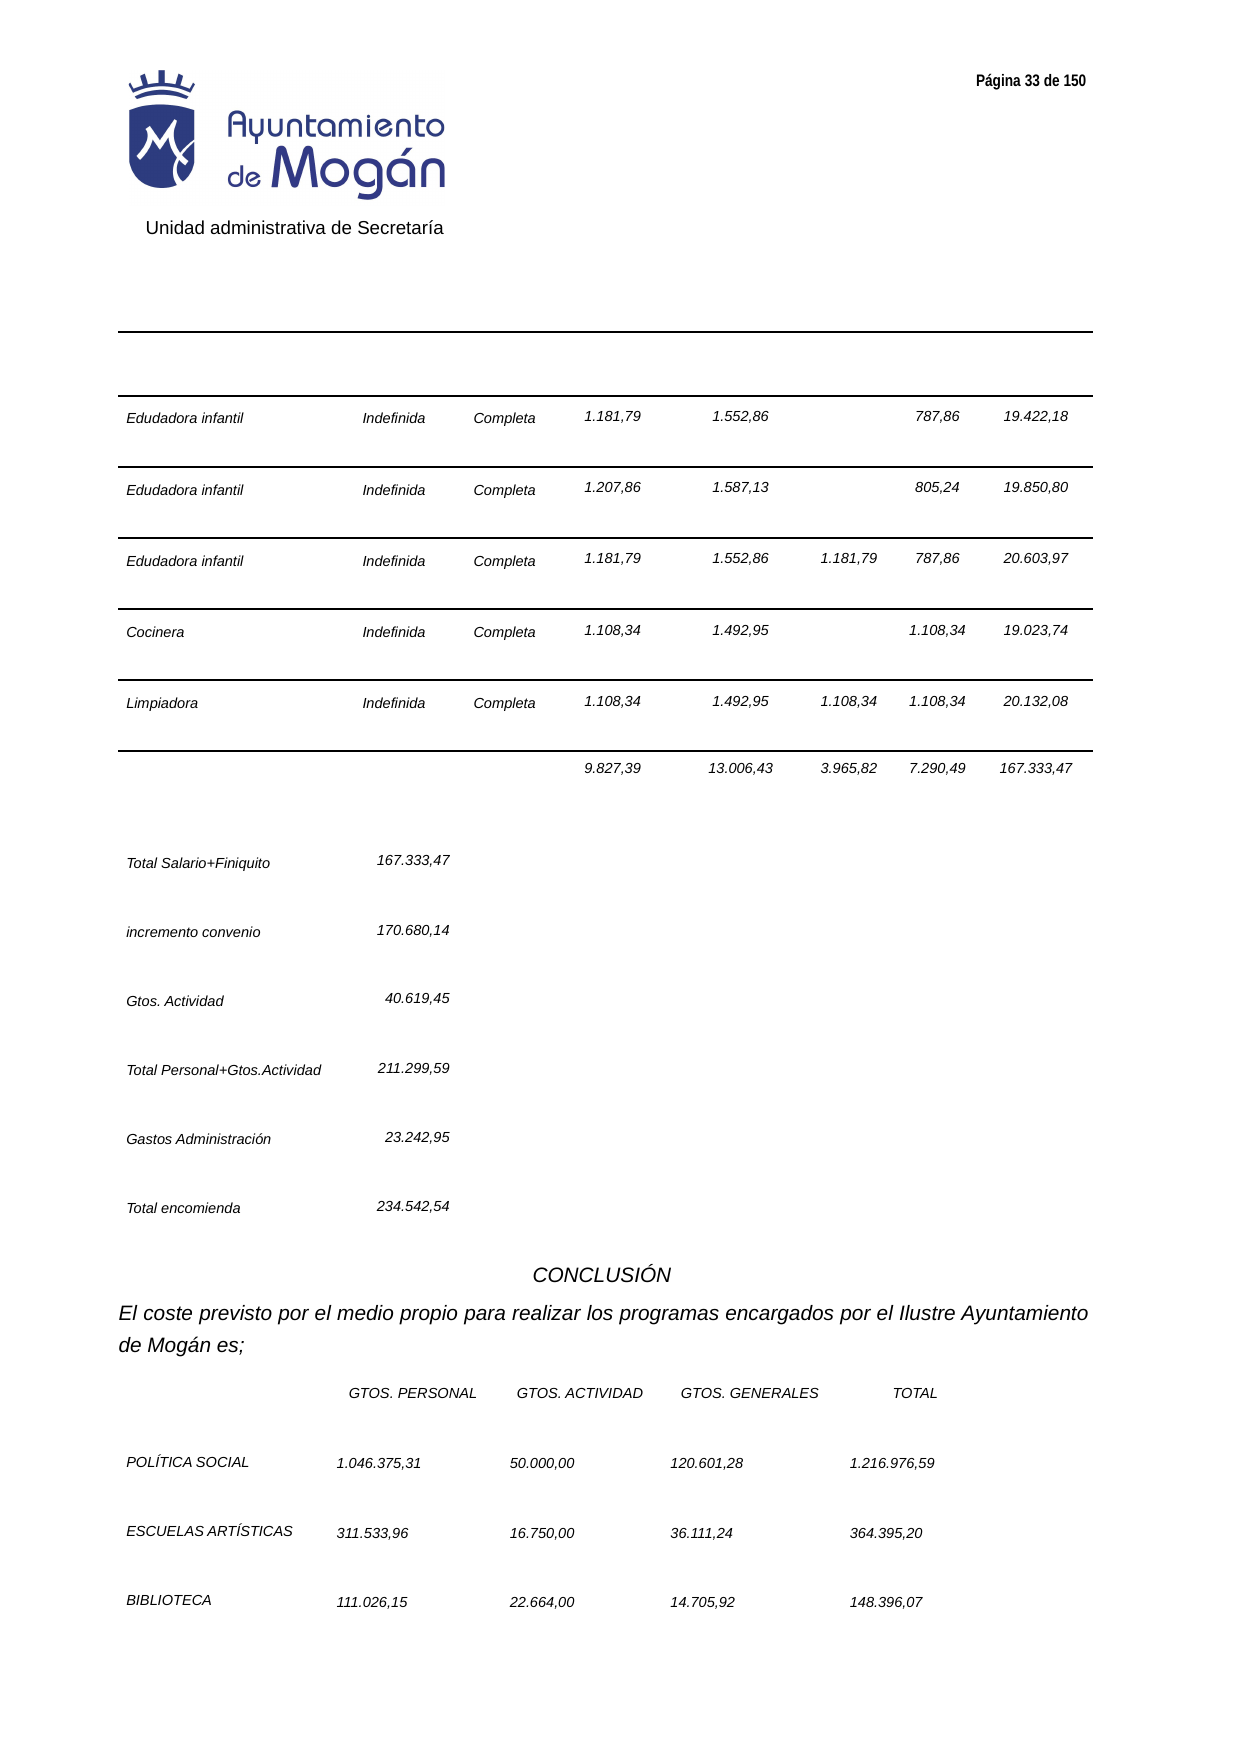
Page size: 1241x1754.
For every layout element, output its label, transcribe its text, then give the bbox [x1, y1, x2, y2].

table_cell [807, 1186, 896, 1255]
table_cell [896, 1048, 984, 1117]
table_cell [679, 910, 807, 979]
text CONCLUSIÓN [118, 1255, 1092, 1289]
table_cell Gastos Administración [118, 1117, 354, 1186]
table_cell [679, 1117, 807, 1186]
table_cell 50.000,00 [502, 1440, 662, 1509]
table_cell [984, 333, 1092, 394]
table_cell Completa [463, 539, 551, 608]
table_cell [354, 814, 463, 841]
table_cell 40.619,45 [354, 979, 463, 1048]
table_cell 787,86 [896, 397, 984, 466]
table_cell Indefinida [354, 468, 463, 537]
table_cell 364.395,20 [842, 1509, 993, 1578]
table_cell [984, 1048, 1092, 1117]
table_cell [463, 1117, 551, 1186]
table_cell [551, 910, 679, 979]
table_cell BIBLIOTECA [118, 1578, 329, 1647]
table_cell Completa [463, 397, 551, 466]
table_cell [118, 333, 354, 394]
table_cell Edudadora infantil [118, 397, 354, 466]
table_cell [679, 1048, 807, 1117]
table_cell Indefinida [354, 610, 463, 679]
table_cell 7.290,49 [896, 752, 984, 814]
table_cell 1.046.375,31 [329, 1440, 502, 1509]
table_cell [896, 979, 984, 1048]
table_cell 13.006,43 [679, 752, 807, 814]
table_cell [118, 752, 354, 814]
table_cell Total encomienda [118, 1186, 354, 1255]
table_cell 19.422,18 [984, 397, 1092, 466]
table_cell [807, 1048, 896, 1117]
table_cell 1.552,86 [679, 539, 807, 608]
table_cell [463, 1048, 551, 1117]
table_cell [807, 1117, 896, 1186]
table_cell 1.207,86 [551, 468, 679, 537]
table_cell 120.601,28 [663, 1440, 842, 1509]
table_cell 20.132,08 [984, 681, 1092, 750]
table_cell 1.108,34 [896, 610, 984, 679]
table_cell Completa [463, 681, 551, 750]
table_cell [807, 333, 896, 394]
table_cell [463, 979, 551, 1048]
table_cell [984, 979, 1092, 1048]
table_header [118, 1371, 329, 1440]
table_cell incremento convenio [118, 910, 354, 979]
table_cell 170.680,14 [354, 910, 463, 979]
table_cell [807, 910, 896, 979]
table_cell 211.299,59 [354, 1048, 463, 1117]
table_cell 3.965,82 [807, 752, 896, 814]
table_cell [984, 1186, 1092, 1255]
table_cell 805,24 [896, 468, 984, 537]
table_cell [551, 1186, 679, 1255]
table_cell [807, 814, 896, 841]
table_cell 1.587,13 [679, 468, 807, 537]
table_cell [896, 814, 984, 841]
table_cell 1.181,79 [807, 539, 896, 608]
table_cell Edudadora infantil [118, 468, 354, 537]
table_cell 23.242,95 [354, 1117, 463, 1186]
table_cell 1.108,34 [896, 681, 984, 750]
table_cell 234.542,54 [354, 1186, 463, 1255]
table_cell 167.333,47 [984, 752, 1092, 814]
table_cell [807, 841, 896, 910]
table_cell [984, 1117, 1092, 1186]
table_cell [984, 814, 1092, 841]
table_cell Total Salario+Finiquito [118, 841, 354, 910]
table_cell Cocinera [118, 610, 354, 679]
table_cell [354, 333, 463, 394]
table_cell [679, 333, 807, 394]
table_cell Indefinida [354, 539, 463, 608]
table_cell [551, 979, 679, 1048]
table_cell 1.181,79 [551, 539, 679, 608]
table_cell [551, 1048, 679, 1117]
table_cell 36.111,24 [663, 1509, 842, 1578]
table_cell 19.023,74 [984, 610, 1092, 679]
picture [128, 70, 445, 206]
table_cell [679, 814, 807, 841]
table_cell [354, 752, 463, 814]
table_cell ESCUELAS ARTÍSTICAS [118, 1509, 329, 1578]
table_cell [463, 910, 551, 979]
table_cell 1.492,95 [679, 681, 807, 750]
table_cell [551, 333, 679, 394]
table_cell [463, 1186, 551, 1255]
table_cell [551, 1117, 679, 1186]
table_cell [463, 841, 551, 910]
table_cell Gtos. Actividad [118, 979, 354, 1048]
table_cell Completa [463, 610, 551, 679]
table_header TOTAL [842, 1371, 993, 1440]
table_cell [807, 468, 896, 537]
table_cell [679, 979, 807, 1048]
table_cell 1.108,34 [551, 610, 679, 679]
table_cell 167.333,47 [354, 841, 463, 910]
table_cell [551, 841, 679, 910]
table_cell [896, 841, 984, 910]
table_cell [807, 397, 896, 466]
table_cell 22.664,00 [502, 1578, 662, 1647]
table_cell [463, 333, 551, 394]
table_cell [896, 1186, 984, 1255]
table_header GTOS. PERSONAL [329, 1371, 502, 1440]
table_header GTOS. ACTIVIDAD [502, 1371, 662, 1440]
table_cell [984, 841, 1092, 910]
table_cell 16.750,00 [502, 1509, 662, 1578]
table_cell [896, 333, 984, 394]
text El coste previsto por el medio propio para realizar los programas encargados por el Ilustre Ayuntamiento de Mogán es; [118, 1301, 1092, 1359]
table_cell Total Personal+Gtos.Actividad [118, 1048, 354, 1117]
table_cell 1.108,34 [807, 681, 896, 750]
table_cell 19.850,80 [984, 468, 1092, 537]
table_cell [118, 814, 354, 841]
table_cell [679, 1186, 807, 1255]
table_cell 111.026,15 [329, 1578, 502, 1647]
table_cell [463, 752, 551, 814]
table_cell POLÍTICA SOCIAL [118, 1440, 329, 1509]
table_cell 787,86 [896, 539, 984, 608]
table_cell [807, 979, 896, 1048]
table_cell 148.396,07 [842, 1578, 993, 1647]
table_cell 1.181,79 [551, 397, 679, 466]
table_cell [551, 814, 679, 841]
table_header GTOS. GENERALES [663, 1371, 842, 1440]
table_cell 14.705,92 [663, 1578, 842, 1647]
table_cell [463, 814, 551, 841]
table_cell 1.216.976,59 [842, 1440, 993, 1509]
table_cell [679, 841, 807, 910]
table_cell Edudadora infantil [118, 539, 354, 608]
table_cell 1.552,86 [679, 397, 807, 466]
table_cell [896, 910, 984, 979]
table_cell Completa [463, 468, 551, 537]
table_cell 9.827,39 [551, 752, 679, 814]
table_cell 1.492,95 [679, 610, 807, 679]
table_cell 311.533,96 [329, 1509, 502, 1578]
table_cell 1.108,34 [551, 681, 679, 750]
table_cell Limpiadora [118, 681, 354, 750]
table_cell [896, 1117, 984, 1186]
table_cell 20.603,97 [984, 539, 1092, 608]
table_cell [807, 610, 896, 679]
table_cell Indefinida [354, 397, 463, 466]
table_cell Indefinida [354, 681, 463, 750]
table_cell [984, 910, 1092, 979]
